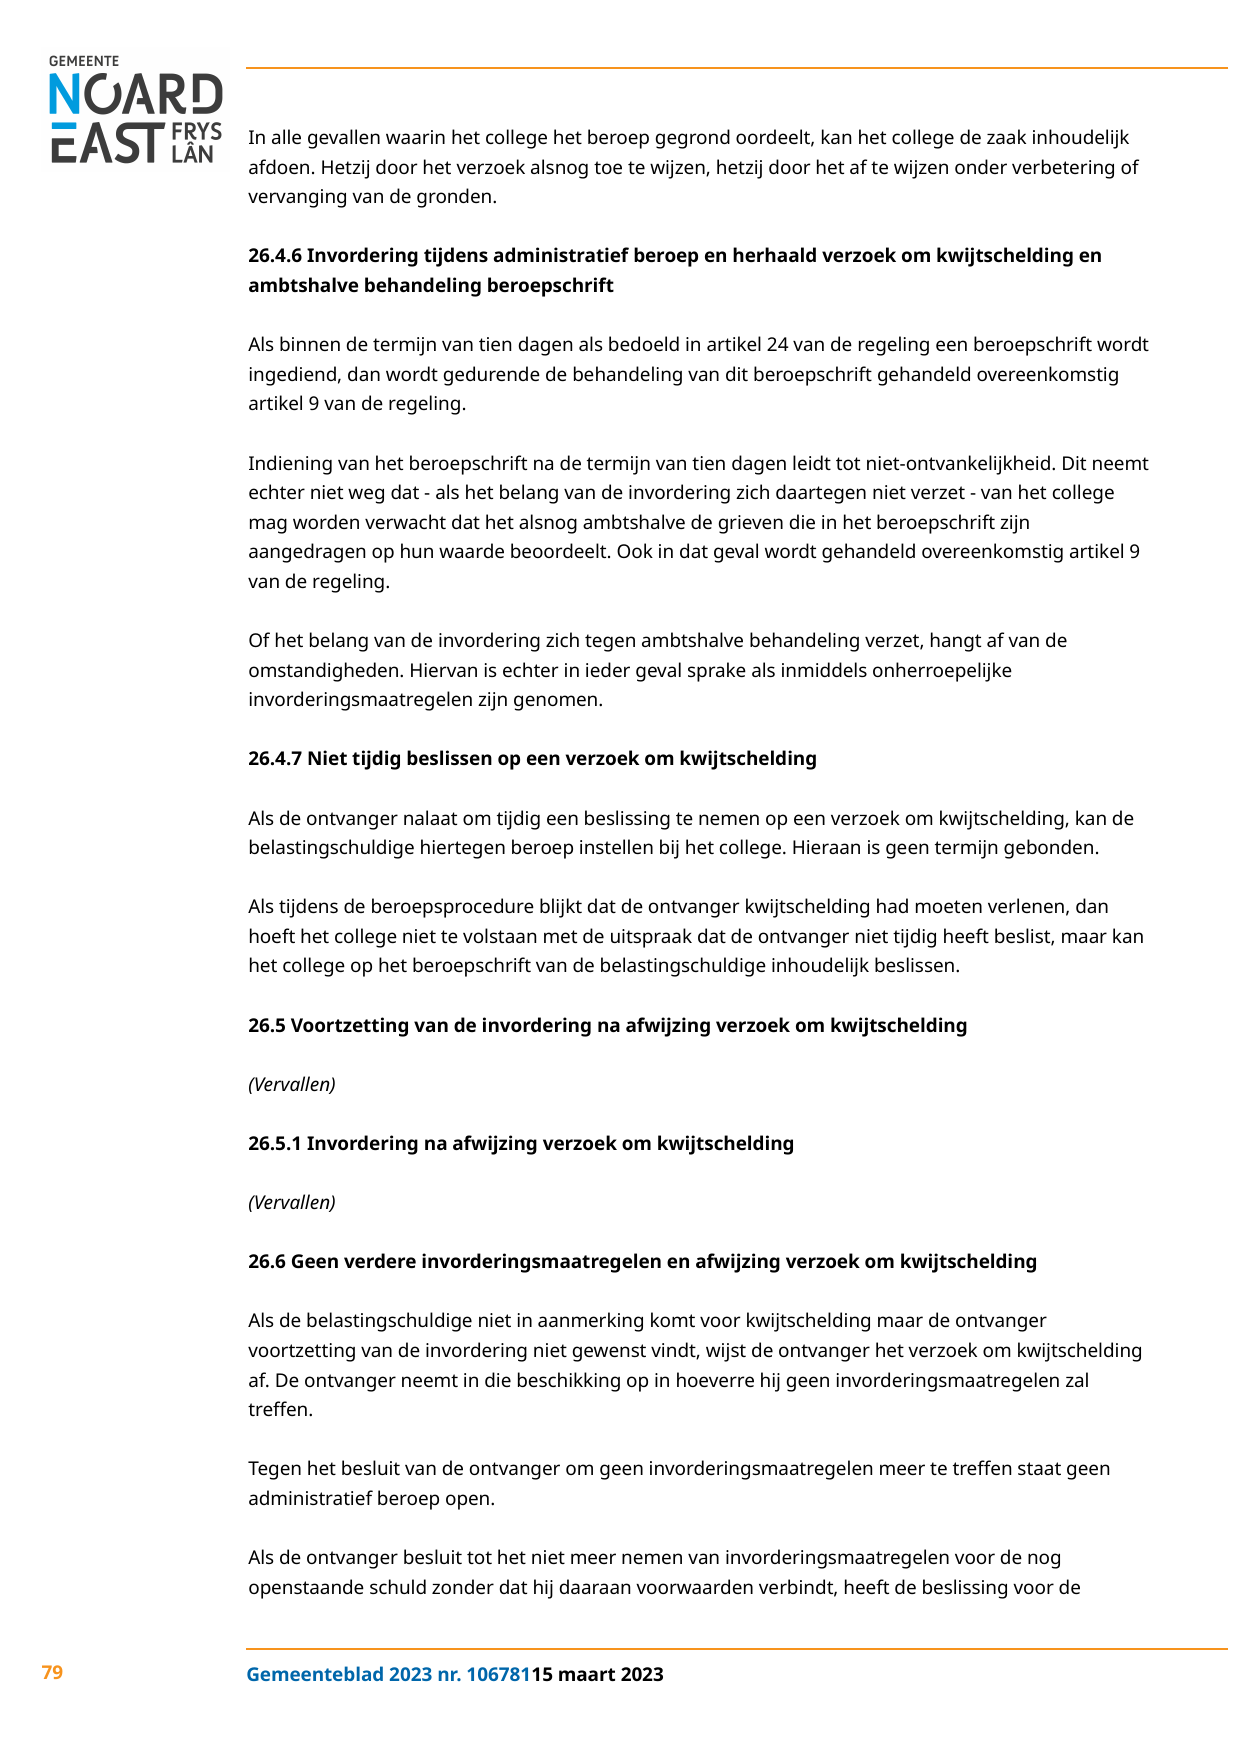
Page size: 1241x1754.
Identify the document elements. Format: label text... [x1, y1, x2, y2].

text Of het belang van de invordering zich tegen ambtshalve behandeling verzet, hangt af van de omstandigheden. Hiervan is echter in ieder geval sprake als inmiddels onherroepelijke invorderingsmaatregelen zijn genomen. [248, 627, 1152, 712]
text Als tijdens de beroepsprocedure blijkt dat de ontvanger kwijtschelding had moeten verlenen, dan hoeft het college niet te volstaan met de uitspraak dat de ontvanger niet tijdig heeft beslist, maar kan het college op het beroepschrift van de belastingschuldige inhoudelijk beslissen. [248, 893, 1152, 978]
text Tegen het besluit van de ontvanger om geen invorderingsmaatregelen meer te treffen staat geen administratief beroep open. [248, 1456, 1152, 1511]
text 26.6 Geen verdere invorderingsmaatregelen en afwijzing verzoek om kwijtschelding [248, 1248, 1152, 1274]
text (Vervallen) [248, 1189, 1152, 1215]
text In alle gevallen waarin het college het beroep gegrond oordeelt, kan het college de zaak inhoudelijk afdoen. Hetzij door het verzoek alsnog toe te wijzen, hetzij door het af te wijzen onder verbetering of vervanging van de gronden. [248, 124, 1152, 209]
text 26.4.6 Invordering tijdens administratief beroep en herhaald verzoek om kwijtschelding en ambtshalve behandeling beroepschrift [248, 243, 1152, 298]
text Als de ontvanger nalaat om tijdig een beslissing te nemen op een verzoek om kwijtschelding, kan de belastingschuldige hiertegen beroep instellen bij het college. Hieraan is geen termijn gebonden. [248, 805, 1152, 860]
text 26.5.1 Invordering na afwijzing verzoek om kwijtschelding [248, 1130, 1152, 1156]
text Als de belastingschuldige niet in aanmerking komt voor kwijtschelding maar de ontvanger voortzetting van de invordering niet gewenst vindt, wijst de ontvanger het verzoek om kwijtschelding af. De ontvanger neemt in die beschikking op in hoeverre hij geen invorderingsmaatregelen zal treffen. [248, 1308, 1152, 1422]
text (Vervallen) [248, 1071, 1152, 1097]
text Als binnen de termijn van tien dagen als bedoeld in artikel 24 van de regeling een beroepschrift wordt ingediend, dan wordt gedurende de behandeling van dit beroepschrift gehandeld overeenkomstig artikel 9 van de regeling. [248, 331, 1152, 416]
picture [41, 47, 231, 172]
text Indiening van het beroepschrift na de termijn van tien dagen leidt tot niet-ontvankelijkheid. Dit neemt echter niet weg dat - als het belang van de invordering zich daartegen niet verzet - van het college mag worden verwacht dat het alsnog ambtshalve de grieven die in het beroepschrift zijn aangedragen op hun waarde beoordeelt. Ook in dat geval wordt gehandeld overeenkomstig artikel 9 van de regeling. [248, 450, 1152, 594]
text 26.4.7 Niet tijdig beslissen op een verzoek om kwijtschelding [248, 746, 1152, 771]
text Als de ontvanger besluit tot het niet meer nemen van invorderingsmaatregelen voor de nog openstaande schuld zonder dat hij daaraan voorwaarden verbindt, heeft de beslissing voor de [248, 1544, 1152, 1600]
text 26.5 Voortzetting van de invordering na afwijzing verzoek om kwijtschelding [248, 1012, 1152, 1038]
